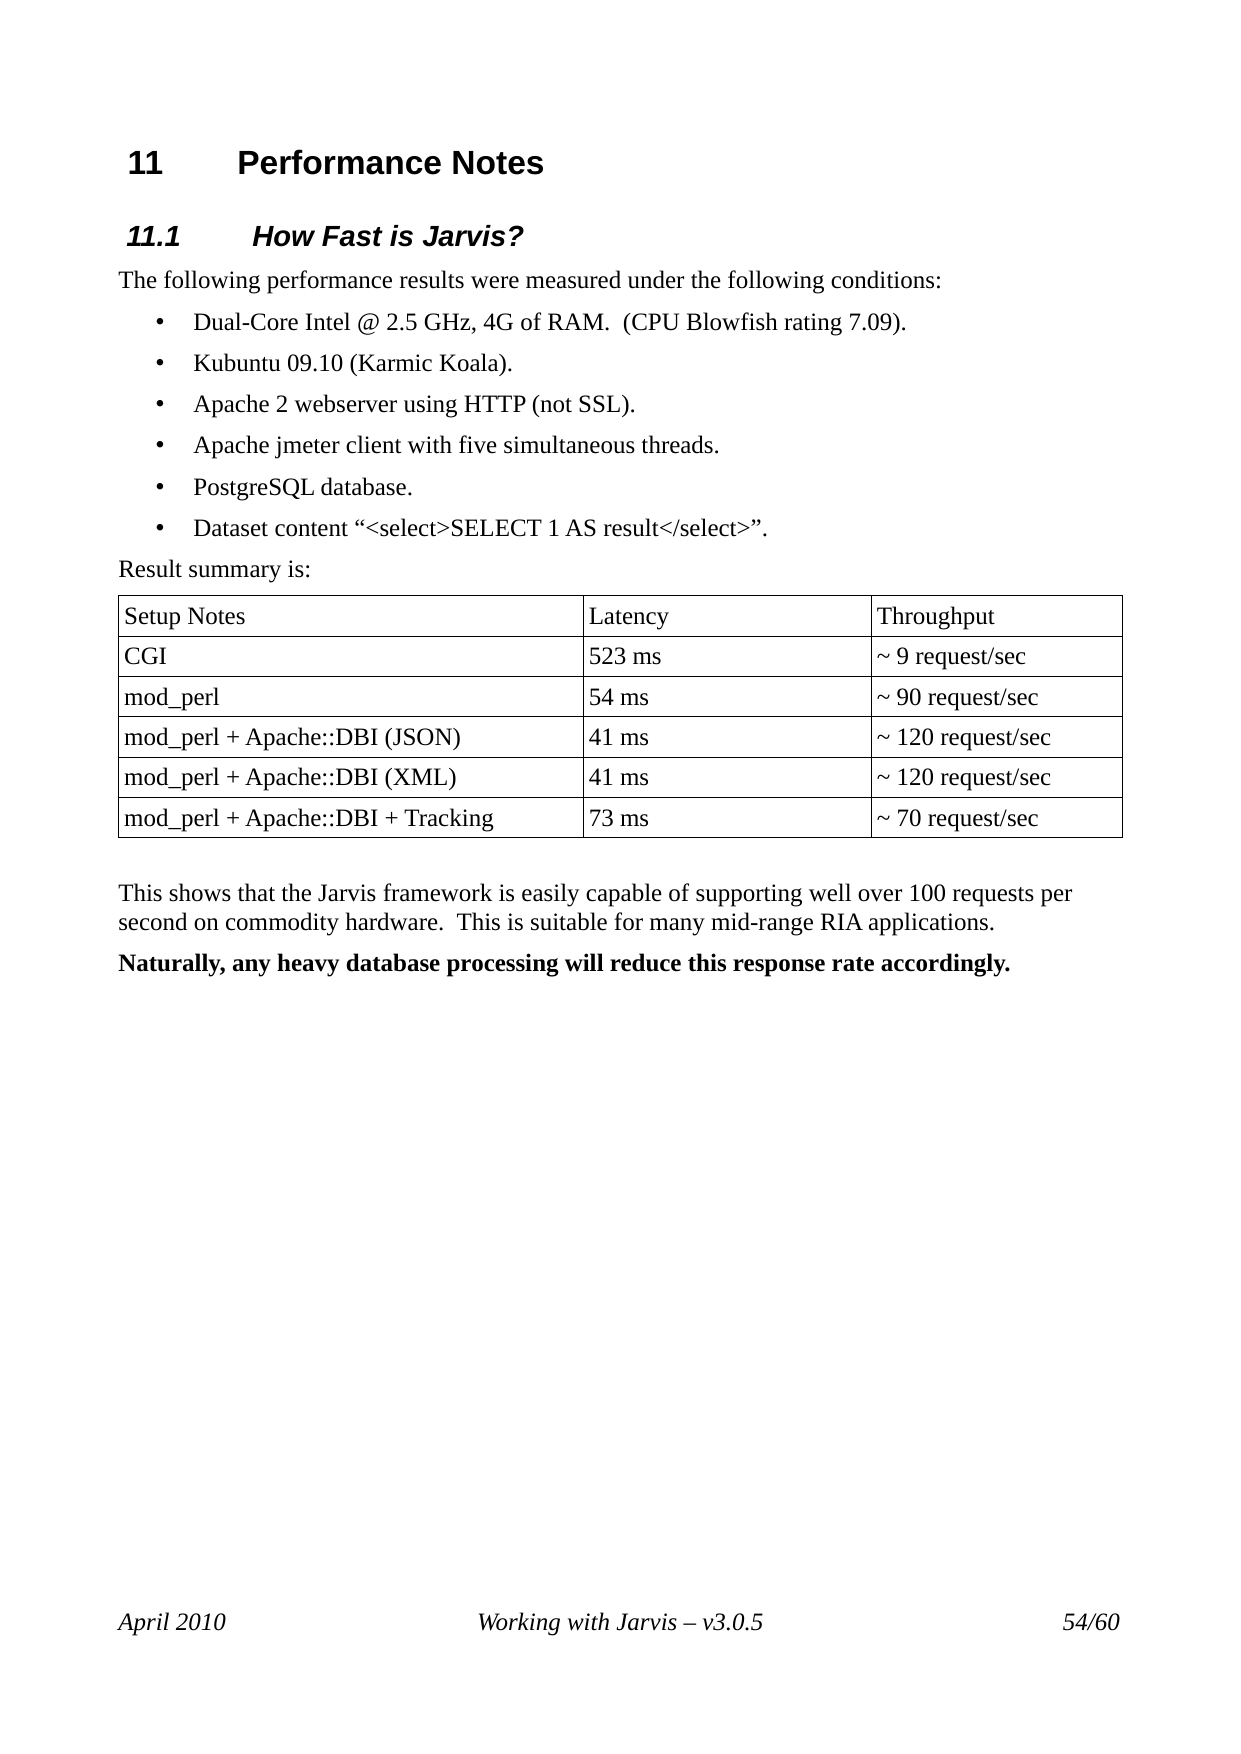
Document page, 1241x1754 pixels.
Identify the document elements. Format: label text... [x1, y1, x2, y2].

list PostgreSQL database. [156, 472, 1122, 500]
list Dual-Core Intel @ 2.5 GHz, 4G of RAM. (CPU Blowfish rating 7.09). [156, 307, 1122, 335]
table_cell 41 ms [584, 758, 871, 797]
table_cell 73 ms [584, 798, 871, 837]
table_cell 54 ms [584, 677, 871, 716]
list Apache jmeter client with five simultaneous threads. [156, 430, 1122, 459]
table_cell ~ 70 request/sec [872, 798, 1122, 837]
table_cell ~ 120 request/sec [872, 717, 1122, 757]
table_cell ~ 90 request/sec [872, 677, 1122, 716]
text Naturally, any heavy database processing will reduce this response rate accordingly. [118, 948, 1122, 977]
table_cell mod_perl + Apache::DBI (XML) [119, 758, 583, 797]
table_cell 41 ms [584, 717, 871, 757]
table_cell 523 ms [584, 637, 871, 676]
list Dataset content “<select>SELECT 1 AS result</select>”. [156, 513, 1122, 542]
table_cell CGI [119, 637, 583, 676]
subtitle Performance Notes [118, 143, 1122, 182]
table_header Latency [584, 596, 871, 636]
table_header Setup Notes [119, 596, 583, 636]
table_cell ~ 9 request/sec [872, 637, 1122, 676]
list Apache 2 webserver using HTTP (not SSL). [156, 389, 1122, 418]
table_cell mod_perl + Apache::DBI + Tracking [119, 798, 583, 837]
table_cell mod_perl + Apache::DBI (JSON) [119, 717, 583, 757]
table_cell ~ 120 request/sec [872, 758, 1122, 797]
text Result summary is: [118, 554, 1122, 583]
list Kubuntu 09.10 (Karmic Koala). [156, 348, 1122, 377]
subtitle How Fast is Jarvis? [118, 219, 1122, 253]
table_cell mod_perl [119, 677, 583, 716]
table_header Throughput [872, 596, 1122, 636]
text This shows that the Jarvis framework is easily capable of supporting well over 100 requests per second on commodity hardware. This is suitable for many mid-range RIA applications. [118, 878, 1122, 936]
text The following performance results were measured under the following conditions: [118, 265, 1122, 294]
